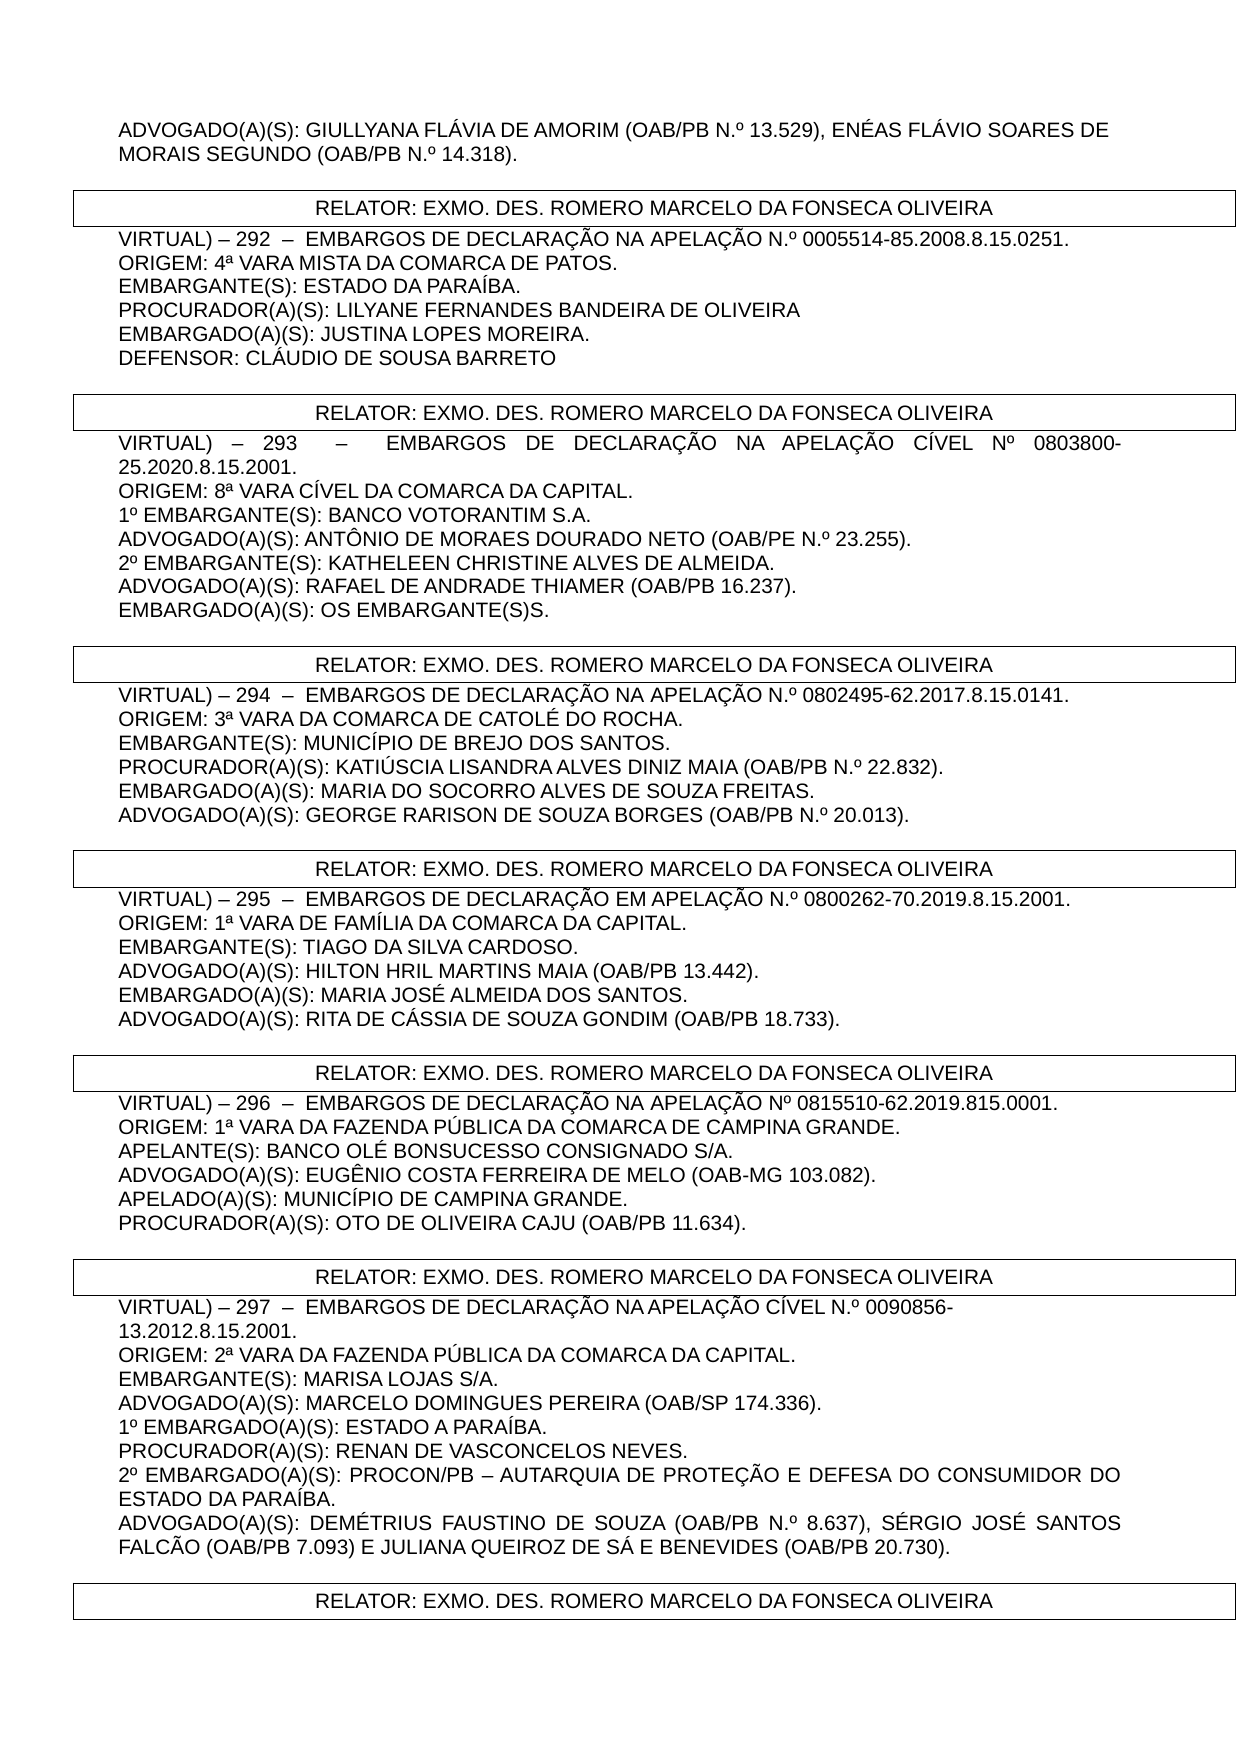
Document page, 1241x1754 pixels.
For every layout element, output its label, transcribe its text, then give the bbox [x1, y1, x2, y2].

text ADVOGADO(A)(S): GIULLYANA FLÁVIA DE AMORIM (OAB/PB N.º 13.529), ENÉAS FLÁVIO SOARES DE MORAIS SEGUNDO (OAB/PB N.º 14.318). [118, 118, 1122, 166]
text EMBARGADO(A)(S): OS EMBARGANTE(S)S. [118, 598, 1122, 622]
table_header RELATOR: EXMO. DES. ROMERO MARCELO DA FONSECA OLIVEIRA [74, 191, 1235, 226]
text EMBARGADO(A)(S): MARIA DO SOCORRO ALVES DE SOUZA FREITAS. [118, 778, 1122, 802]
text ADVOGADO(A)(S): MARCELO DOMINGUES PEREIRA (OAB/SP 174.336). [118, 1391, 1122, 1415]
text PROCURADOR(A)(S): RENAN DE VASCONCELOS NEVES. [118, 1439, 1122, 1463]
table_header RELATOR: EXMO. DES. ROMERO MARCELO DA FONSECA OLIVEIRA [74, 1584, 1235, 1619]
text 2º EMBARGADO(A)(S): PROCON/PB – AUTARQUIA DE PROTEÇÃO E DEFESA DO CONSUMIDOR DO ESTADO DA PARAÍBA. [118, 1463, 1122, 1511]
text ADVOGADO(A)(S): GEORGE RARISON DE SOUZA BORGES (OAB/PB N.º 20.013). [118, 802, 1122, 826]
text 1º EMBARGADO(A)(S): ESTADO A PARAÍBA. [118, 1415, 1122, 1439]
text ORIGEM: 4ª VARA MISTA DA COMARCA DE PATOS. [118, 250, 1122, 274]
text VIRTUAL) – 297 – EMBARGOS DE DECLARAÇÃO NA APELAÇÃO CÍVEL N.º 0090856-13.2012.8.15.2001. [118, 1296, 1122, 1343]
text PROCURADOR(A)(S): KATIÚSCIA LISANDRA ALVES DINIZ MAIA (OAB/PB N.º 22.832). [118, 754, 1122, 778]
text APELADO(A)(S): MUNICÍPIO DE CAMPINA GRANDE. [118, 1187, 1122, 1211]
table_header RELATOR: EXMO. DES. ROMERO MARCELO DA FONSECA OLIVEIRA [74, 647, 1235, 682]
table_header RELATOR: EXMO. DES. ROMERO MARCELO DA FONSECA OLIVEIRA [74, 851, 1235, 886]
text 1º EMBARGANTE(S): BANCO VOTORANTIM S.A. [118, 502, 1122, 526]
text ORIGEM: 1ª VARA DA FAZENDA PÚBLICA DA COMARCA DE CAMPINA GRANDE. [118, 1115, 1122, 1139]
text VIRTUAL) – 296 – EMBARGOS DE DECLARAÇÃO NA APELAÇÃO Nº 0815510-62.2019.815.0001. [118, 1092, 1122, 1115]
table_header RELATOR: EXMO. DES. ROMERO MARCELO DA FONSECA OLIVEIRA [74, 395, 1235, 430]
text EMBARGANTE(S): MARISA LOJAS S/A. [118, 1367, 1122, 1391]
text ADVOGADO(A)(S): RAFAEL DE ANDRADE THIAMER (OAB/PB 16.237). [118, 574, 1122, 598]
text EMBARGANTE(S): ESTADO DA PARAÍBA. [118, 274, 1122, 298]
table_header RELATOR: EXMO. DES. ROMERO MARCELO DA FONSECA OLIVEIRA [74, 1056, 1235, 1091]
text ADVOGADO(A)(S): RITA DE CÁSSIA DE SOUZA GONDIM (OAB/PB 18.733). [118, 1007, 1122, 1031]
text ORIGEM: 1ª VARA DE FAMÍLIA DA COMARCA DA CAPITAL. [118, 911, 1122, 935]
text ORIGEM: 2ª VARA DA FAZENDA PÚBLICA DA COMARCA DA CAPITAL. [118, 1343, 1122, 1367]
text APELANTE(S): BANCO OLÉ BONSUCESSO CONSIGNADO S/A. [118, 1139, 1122, 1163]
text ADVOGADO(A)(S): HILTON HRIL MARTINS MAIA (OAB/PB 13.442). [118, 959, 1122, 983]
table_header RELATOR: EXMO. DES. ROMERO MARCELO DA FONSECA OLIVEIRA [74, 1260, 1235, 1295]
text 2º EMBARGANTE(S): KATHELEEN CHRISTINE ALVES DE ALMEIDA. [118, 550, 1122, 574]
text ADVOGADO(A)(S): EUGÊNIO COSTA FERREIRA DE MELO (OAB-MG 103.082). [118, 1163, 1122, 1187]
text ORIGEM: 8ª VARA CÍVEL DA COMARCA DA CAPITAL. [118, 478, 1122, 502]
text PROCURADOR(A)(S): LILYANE FERNANDES BANDEIRA DE OLIVEIRA [118, 298, 1122, 322]
text VIRTUAL) – 294 – EMBARGOS DE DECLARAÇÃO NA APELAÇÃO N.º 0802495-62.2017.8.15.0141. [118, 683, 1122, 707]
text ORIGEM: 3ª VARA DA COMARCA DE CATOLÉ DO ROCHA. [118, 707, 1122, 731]
text DEFENSOR: CLÁUDIO DE SOUSA BARRETO [118, 346, 1122, 370]
text VIRTUAL) – 293 – EMBARGOS DE DECLARAÇÃO NA APELAÇÃO CÍVEL Nº 0803800-25.2020.8.15.2001. [118, 431, 1122, 478]
text EMBARGADO(A)(S): JUSTINA LOPES MOREIRA. [118, 322, 1122, 346]
text EMBARGANTE(S): MUNICÍPIO DE BREJO DOS SANTOS. [118, 731, 1122, 754]
text ADVOGADO(A)(S): ANTÔNIO DE MORAES DOURADO NETO (OAB/PE N.º 23.255). [118, 526, 1122, 550]
text PROCURADOR(A)(S): OTO DE OLIVEIRA CAJU (OAB/PB 11.634). [118, 1211, 1122, 1235]
text VIRTUAL) – 295 – EMBARGOS DE DECLARAÇÃO EM APELAÇÃO N.º 0800262-70.2019.8.15.2001. [118, 888, 1122, 911]
text EMBARGANTE(S): TIAGO DA SILVA CARDOSO. [118, 935, 1122, 959]
text EMBARGADO(A)(S): MARIA JOSÉ ALMEIDA DOS SANTOS. [118, 983, 1122, 1007]
text ADVOGADO(A)(S): DEMÉTRIUS FAUSTINO DE SOUZA (OAB/PB N.º 8.637), SÉRGIO JOSÉ SANTOS FALCÃO (OAB/PB 7.093) E JULIANA QUEIROZ DE SÁ E BENEVIDES (OAB/PB 20.730). [118, 1511, 1122, 1559]
text VIRTUAL) – 292 – EMBARGOS DE DECLARAÇÃO NA APELAÇÃO N.º 0005514-85.2008.8.15.0251. [118, 227, 1122, 250]
